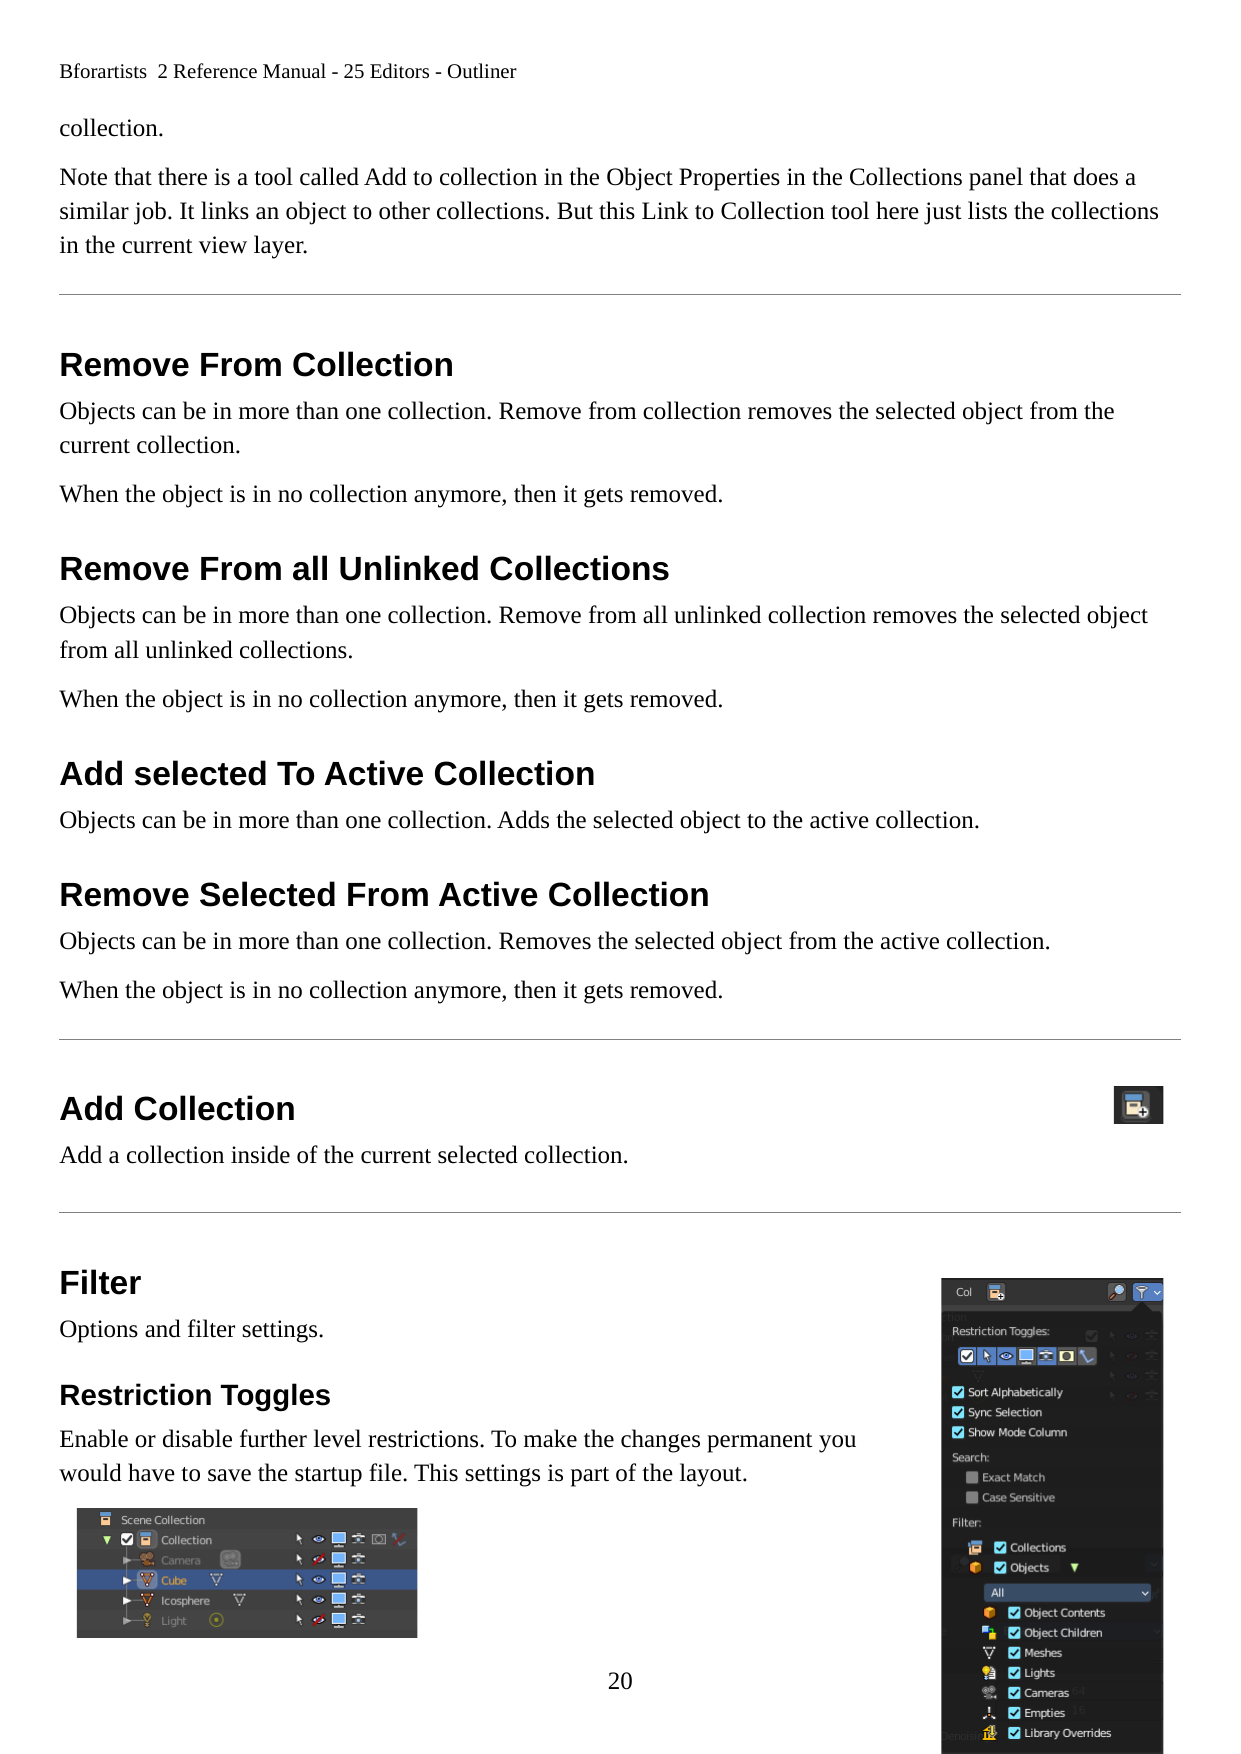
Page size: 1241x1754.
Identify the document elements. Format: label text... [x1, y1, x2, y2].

text Add a collection inside of the current selected collection. [59, 1140, 1181, 1169]
text Objects can be in more than one collection. Adds the selected object to the active collection. [59, 805, 1181, 834]
text Objects can be in more than one collection. Remove from collection removes the selected object from the current collection. [59, 396, 1181, 459]
picture [1113, 1086, 1164, 1124]
subtitle Add Collection [59, 1089, 1181, 1128]
text When the object is in no collection anymore, then it gets removed. [59, 479, 1181, 508]
picture [941, 1278, 1164, 1754]
subtitle [1164, 1378, 1181, 1411]
text Objects can be in more than one collection. Removes the selected object from the active collection. [59, 926, 1181, 955]
subtitle Add selected To Active Collection [59, 754, 1181, 792]
text When the object is in no collection anymore, then it gets removed. [59, 975, 1181, 1004]
subtitle Remove Selected From Active Collection [59, 875, 1181, 913]
text Enable or disable further level restrictions. To make the changes permanent you would have to save the startup file. This settings is part of the layout. [59, 1424, 941, 1487]
subtitle Filter [59, 1263, 1181, 1301]
subtitle Remove From all Unlinked Collections [59, 549, 1181, 588]
text Options and filter settings. [59, 1314, 941, 1343]
text collection. [59, 113, 1181, 141]
text Objects can be in more than one collection. Remove from all unlinked collection removes the selected object from all unlinked collections. [59, 600, 1181, 664]
text When the object is in no collection anymore, then it gets removed. [59, 684, 1181, 713]
subtitle Remove From Collection [59, 345, 1181, 383]
text Note that there is a tool called Add to collection in the Object Properties in the Collections panel that does a similar job. It links an object to other collections. But this Link to Collection tool here just lists the collections in the current view layer. [59, 162, 1181, 259]
picture [76, 1508, 418, 1638]
subtitle Restriction Toggles [59, 1378, 941, 1411]
